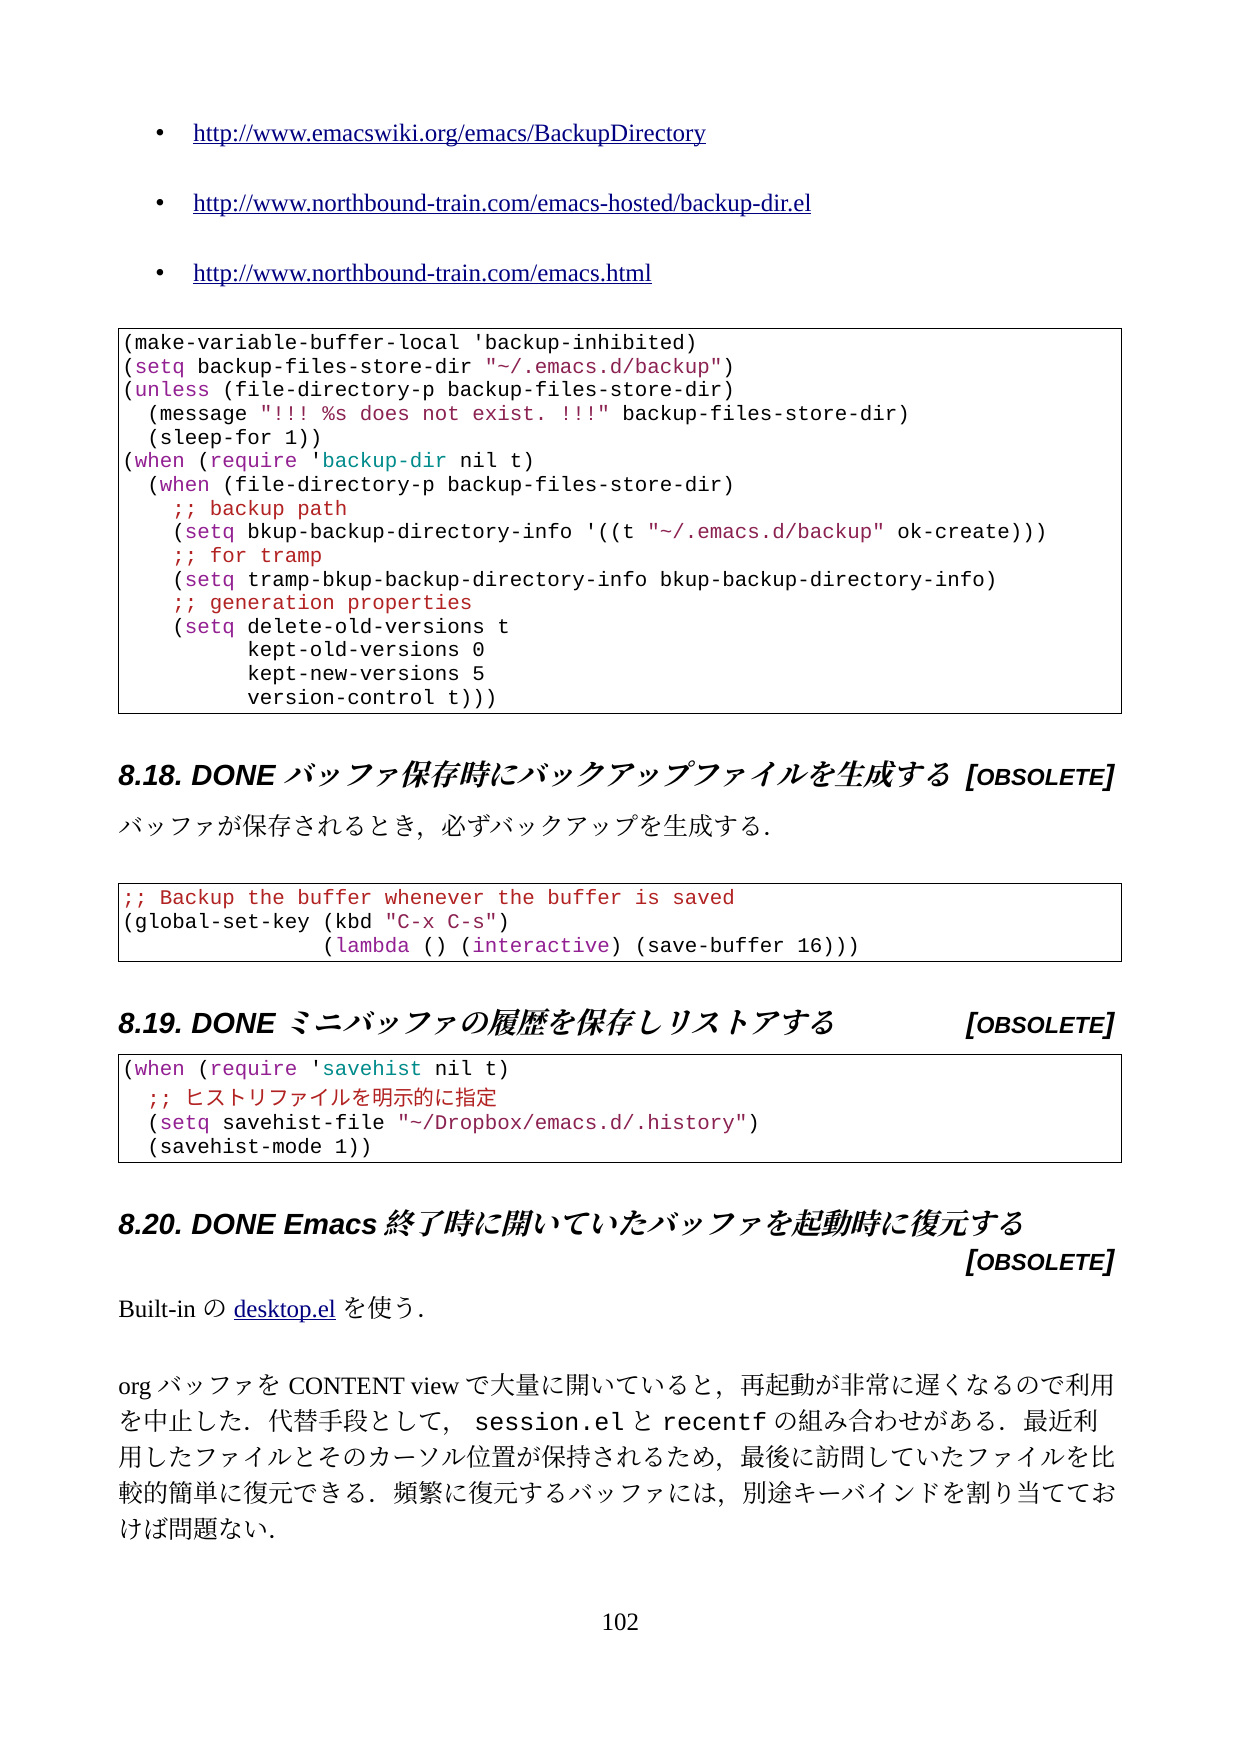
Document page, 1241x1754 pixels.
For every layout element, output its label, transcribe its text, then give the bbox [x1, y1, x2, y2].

text version-control t))) [119, 683, 1121, 713]
text バッファが保存されるとき，必ずバックアップを生成する． [118, 806, 1122, 871]
text (when (file-directory-p backup-files-store-dir) [119, 470, 1121, 494]
text ;; for tramp [119, 541, 1121, 564]
subtitle DONE Emacs終了時に開いていたバッファを起動時に復元する [obsolete] [118, 1201, 1122, 1276]
text (setq delete-old-versions t [119, 612, 1121, 636]
text (sleep-for 1)) [119, 423, 1121, 446]
text (setq tramp-bkup-backup-directory-info bkup-backup-directory-info) [119, 564, 1121, 588]
text (when (require 'backup-dir nil t) [119, 446, 1121, 470]
text ;; Backup the buffer whenever the buffer is saved [119, 884, 1121, 907]
text (setq bkup-backup-directory-info '((t "~/.emacs.d/backup" ok-create))) [119, 517, 1121, 541]
text (savehist-mode 1)) [119, 1132, 1121, 1162]
subtitle DONE ミニバッファの履歴を保存しリストアする [obsolete] [118, 999, 1122, 1041]
text ;; ヒストリファイルを明示的に指定 [119, 1078, 1121, 1108]
text (unless (file-directory-p backup-files-store-dir) [119, 375, 1121, 399]
list http://www.northbound-train.com/emacs-hosted/backup-dir.el [156, 188, 1122, 246]
text kept-old-versions 0 [119, 636, 1121, 659]
text (message "!!! %s does not exist. !!!" backup-files-store-dir) [119, 399, 1121, 423]
text Built-in の desktop.el を使う． [118, 1288, 1122, 1353]
text (global-set-key (kbd "C-x C-s") [119, 907, 1121, 931]
text ;; generation properties [119, 588, 1121, 612]
list http://www.emacswiki.org/emacs/BackupDirectory [156, 118, 1122, 176]
text (setq savehist-file "~/Dropbox/emacs.d/.history") [119, 1108, 1121, 1132]
subtitle DONE バッファ保存時にバックアップファイルを生成する [obsolete] [118, 752, 1122, 794]
text (make-variable-buffer-local 'backup-inhibited) [119, 329, 1121, 352]
text org バッファを CONTENT view で大量に開いていると，再起動が非常に遅くなるので利用を中止した．代替手段として， session.el と recentf の組み合わせがある．最近利用したファイルとそのカーソル位置が保持されるため，最後に訪問していたファイルを比較的簡単に復元できる．頻繁に復元するバッファには，別途キーバインドを割り当てておけば問題ない． [118, 1366, 1122, 1574]
text (lambda () (interactive) (save-buffer 16))) [119, 931, 1121, 961]
list http://www.northbound-train.com/emacs.html [156, 258, 1122, 316]
text kept-new-versions 5 [119, 659, 1121, 683]
text (setq backup-files-store-dir "~/.emacs.d/backup") [119, 352, 1121, 375]
text (when (require 'savehist nil t) [119, 1055, 1121, 1078]
text ;; backup path [119, 494, 1121, 517]
